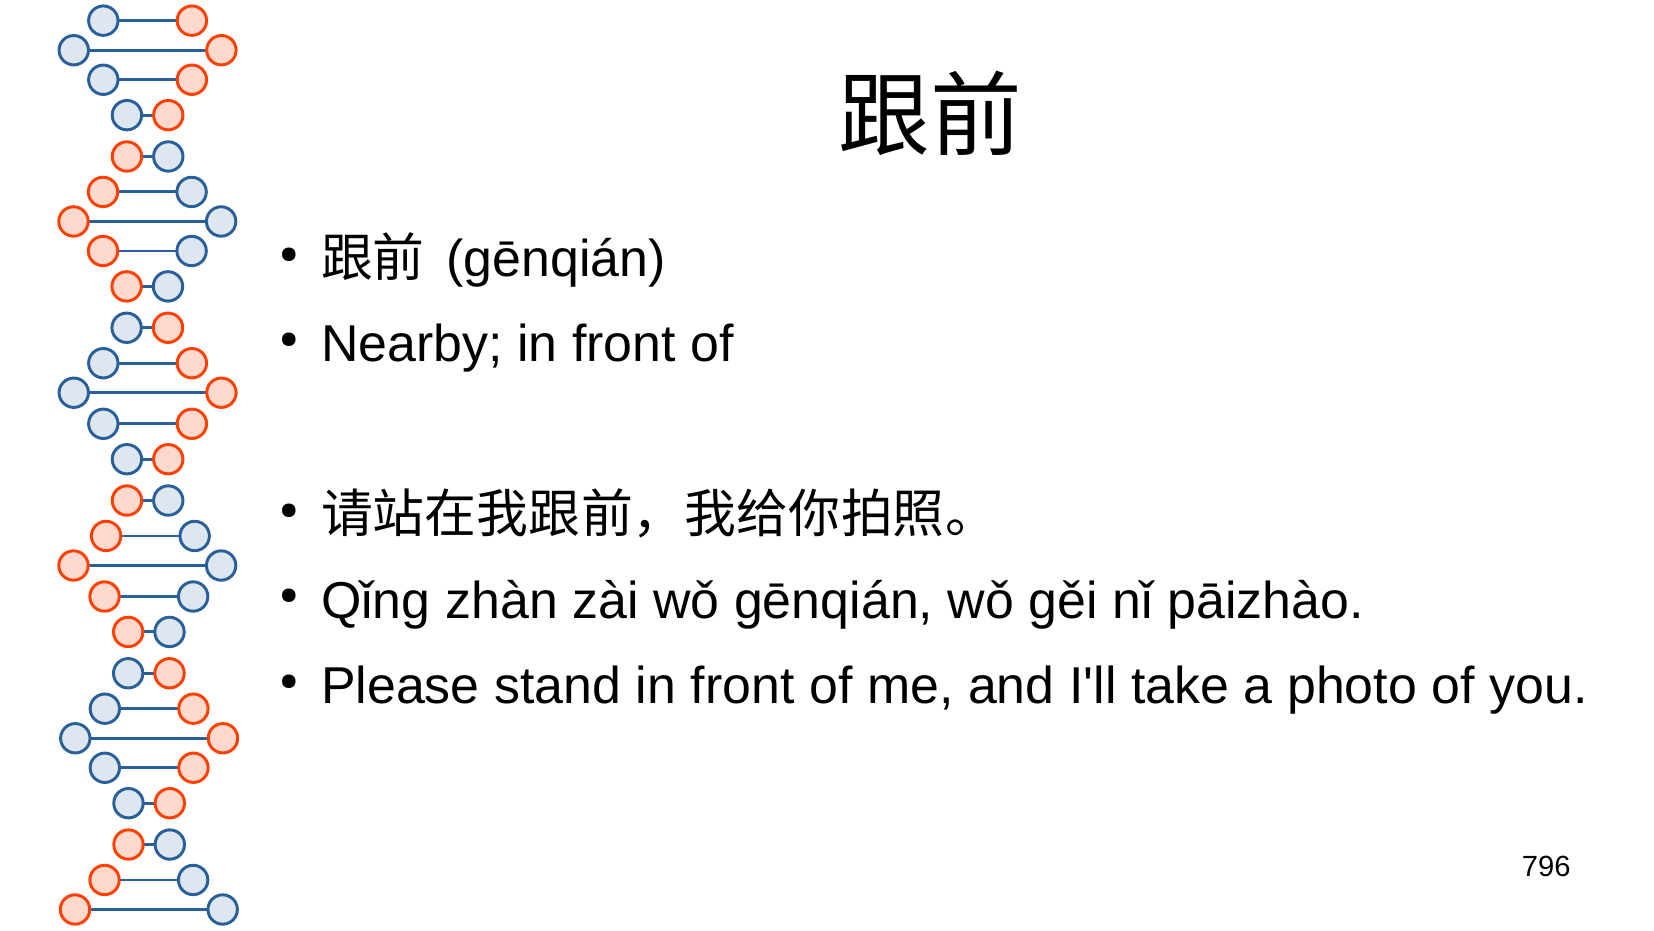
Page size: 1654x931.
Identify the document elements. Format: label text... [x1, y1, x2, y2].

list 跟前 (gēnqián) Nearby; in front of 请站在我跟前，我给你拍照。 Qǐng zhàn zài wǒ gēnqián, wǒ gěi nǐ pāizhào. Please stand in front of me, and I'll take a photo of you. [265, 224, 1595, 764]
title 跟前 [265, 35, 1595, 189]
